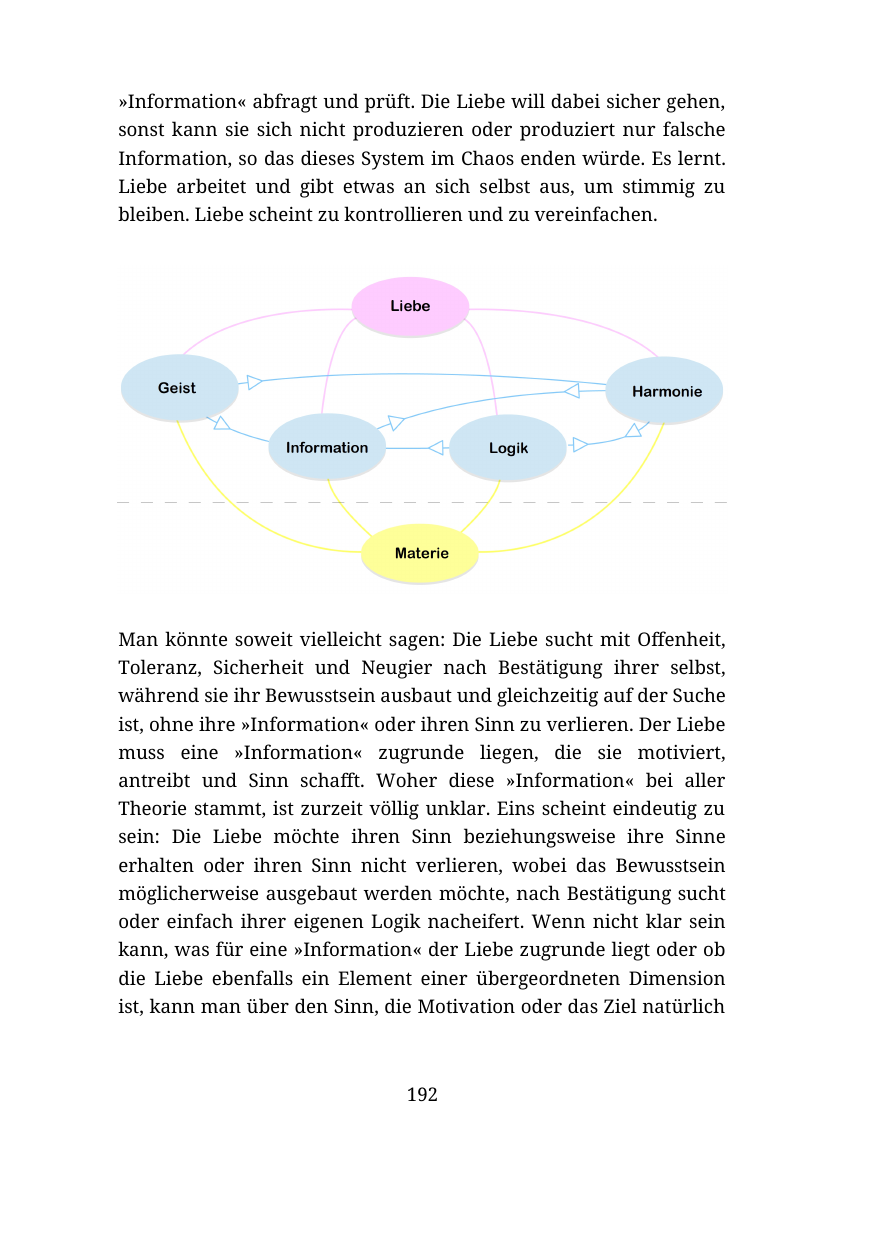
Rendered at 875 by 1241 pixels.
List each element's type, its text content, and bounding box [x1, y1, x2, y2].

text »Information« abfragt und prüft. Die Liebe will dabei sicher gehen, sonst kann sie sich nicht produzieren oder produziert nur falsche Information, so das dieses System im Chaos enden würde. Es lernt. Liebe arbeitet und gibt etwas an sich selbst aus, um stimmig zu bleiben. Liebe scheint zu kontrollieren und zu vereinfachen. [118, 88, 726, 227]
picture [117, 265, 728, 594]
text Man könnte soweit vielleicht sagen: Die Liebe sucht mit Offenheit, Toleranz, Sicherheit und Neugier nach Bestätigung ihrer selbst, während sie ihr Bewusstsein ausbaut und gleichzeitig auf der Suche ist, ohne ihre »Information« oder ihren Sinn zu verlieren. Der Liebe muss eine »Information« zugrunde liegen, die sie motiviert, antreibt und Sinn schafft. Woher diese »Information« bei aller Theorie stammt, ist zurzeit völlig unklar. Eins scheint eindeutig zu sein: Die Liebe möchte ihren Sinn beziehungsweise ihre Sinne erhalten oder ihren Sinn nicht verlieren, wobei das Bewusstsein möglicherweise ausgebaut werden möchte, nach Bestätigung sucht oder einfach ihrer eigenen Logik nacheifert. Wenn nicht klar sein kann, was für eine »Information« der Liebe zugrunde liegt oder ob die Liebe ebenfalls ein Element einer übergeordneten Dimension ist, kann man über den Sinn, die Motivation oder das Ziel natürlich [118, 594, 726, 1019]
